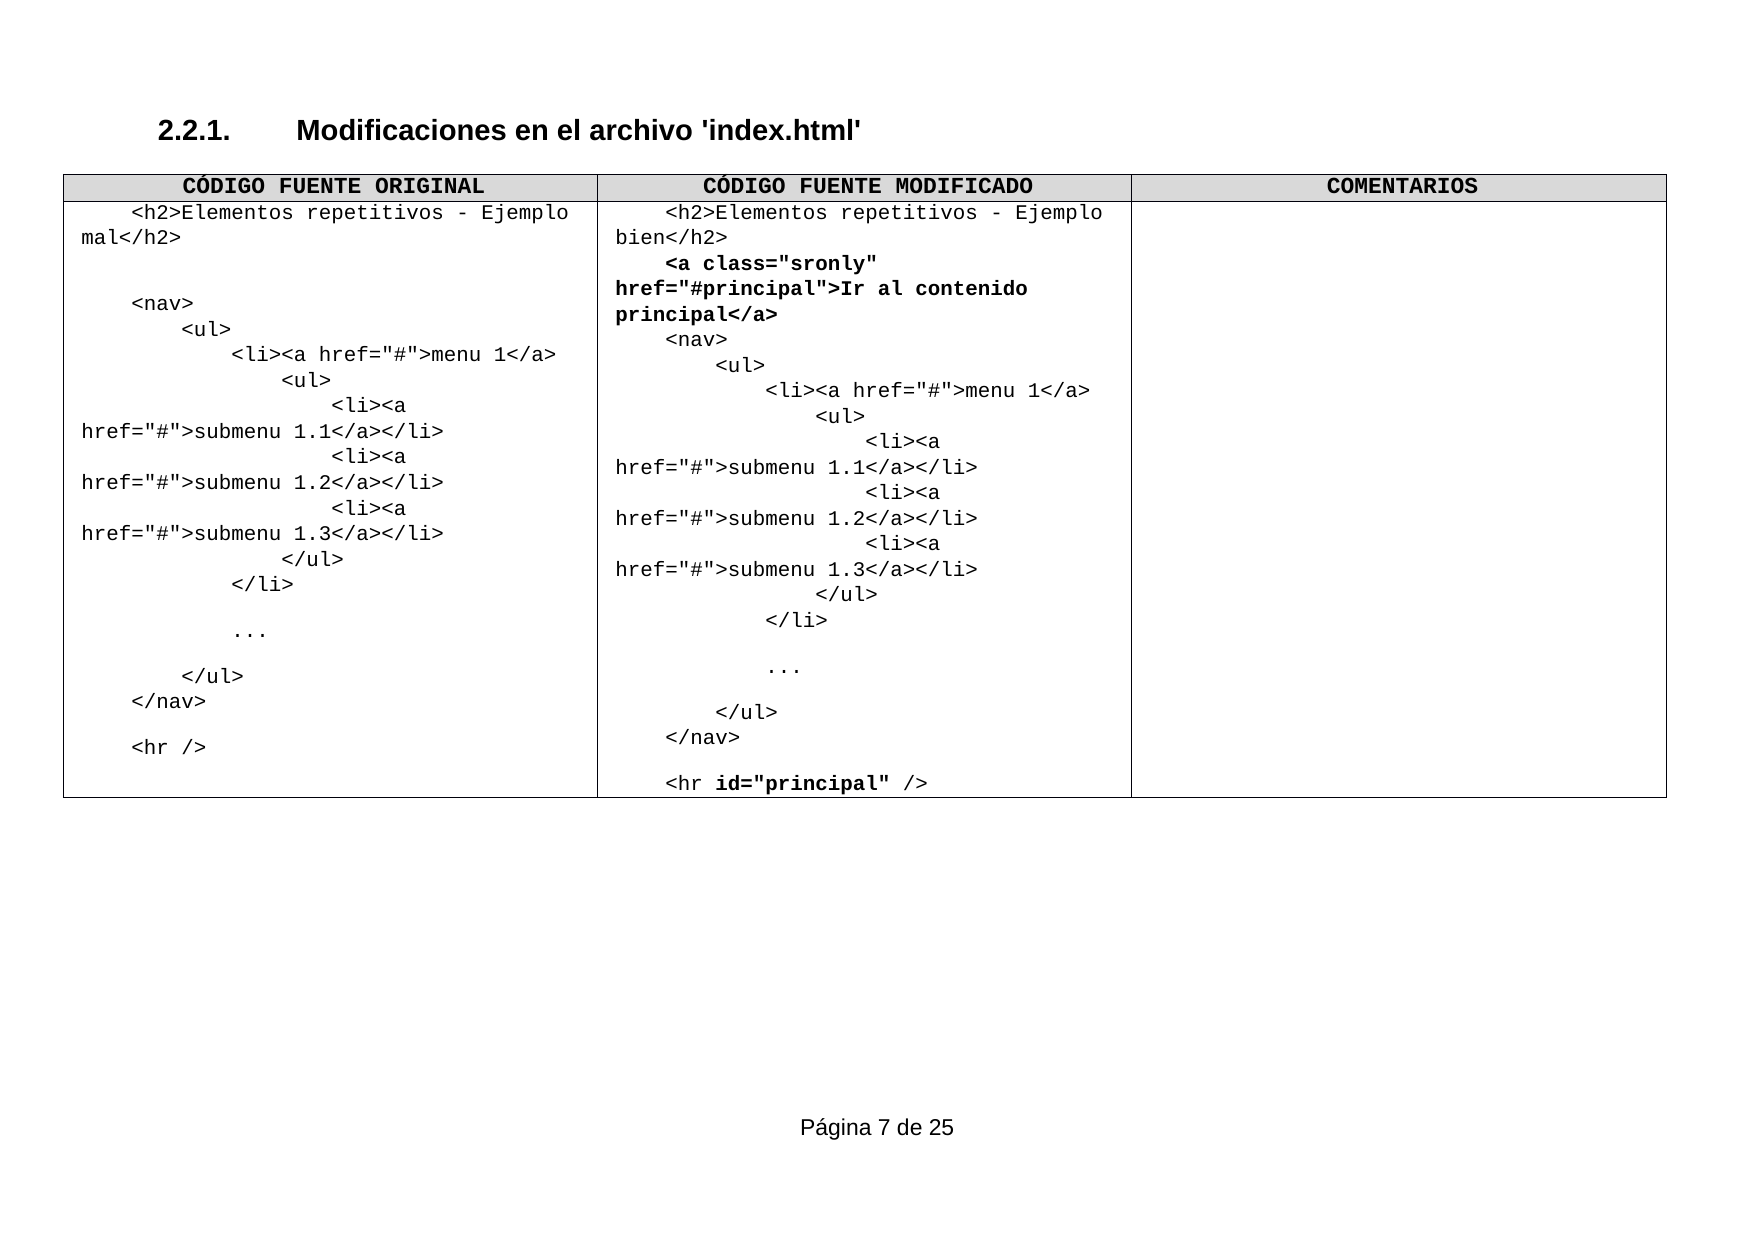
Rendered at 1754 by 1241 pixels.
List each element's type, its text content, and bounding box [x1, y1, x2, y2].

subtitle Modificaciones en el archivo 'index.html' [158, 112, 1679, 146]
table_cell <h2>Elementos repetitivos - Ejemplo bien</h2> <a class="sronly" href="#principal">Ir al contenido principal</a> <nav> <ul> <li><a href="#">menu 1</a> <ul> <li><a href="#">submenu 1.1</a></li> <li><a href="#">submenu 1.2</a></li> <li><a href="#">submenu 1.3</a></li> </ul> </li> ... </ul> </nav> <hr id="principal" /> [598, 202, 1131, 797]
table_header COMENTARIOS [1132, 175, 1666, 201]
table_cell [1132, 202, 1666, 797]
table_header CÓDIGO FUENTE MODIFICADO [598, 175, 1131, 201]
table_header CÓDIGO FUENTE ORIGINAL [64, 175, 597, 201]
table_cell <h2>Elementos repetitivos - Ejemplo mal</h2> <nav> <ul> <li><a href="#">menu 1</a> <ul> <li><a href="#">submenu 1.1</a></li> <li><a href="#">submenu 1.2</a></li> <li><a href="#">submenu 1.3</a></li> </ul> </li> ... </ul> </nav> <hr /> [64, 202, 597, 797]
